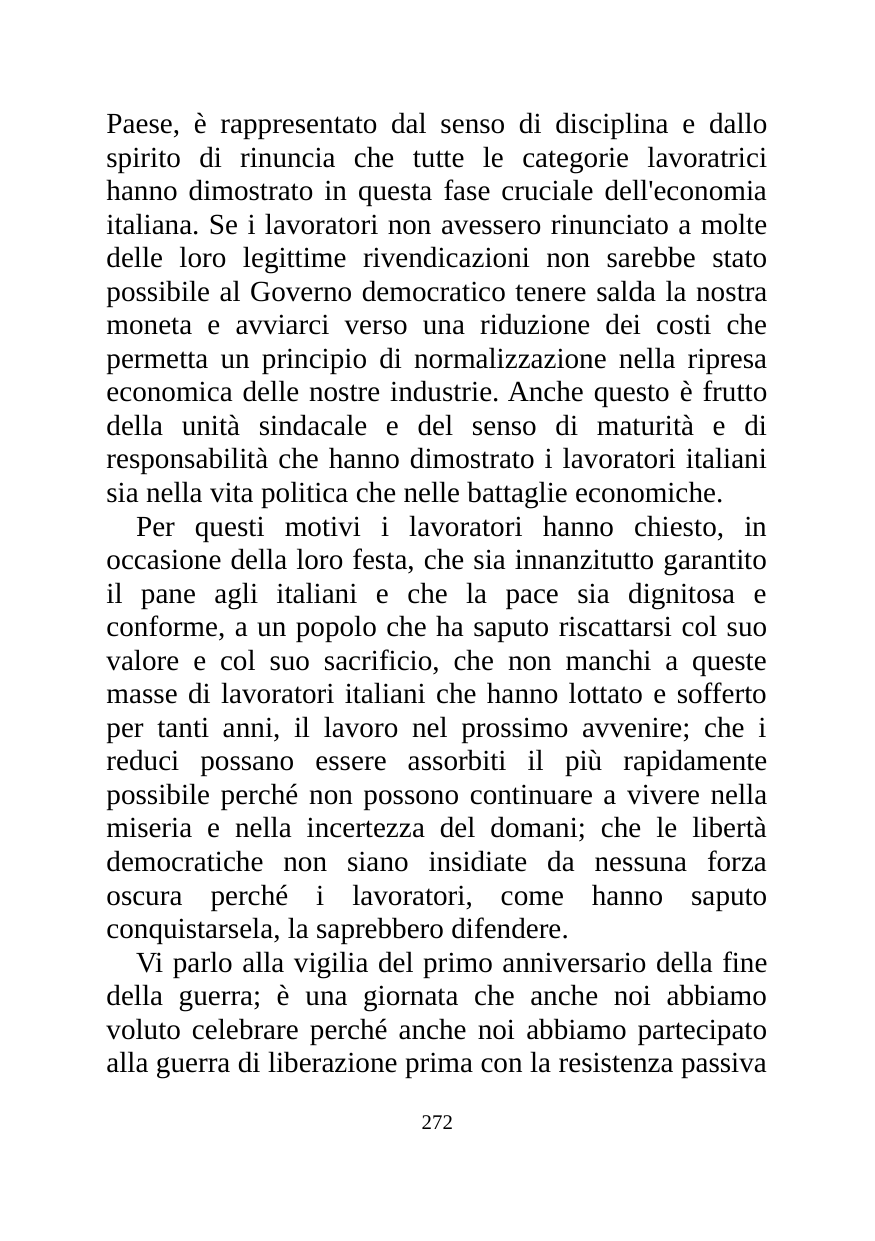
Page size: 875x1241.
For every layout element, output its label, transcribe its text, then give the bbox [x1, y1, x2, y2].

text Per questi motivi i lavoratori hanno chiesto, in occasione della loro festa, che sia innanzitutto garantito il pane agli italiani e che la pace sia dignitosa e conforme, a un popolo che ha saputo riscattarsi col suo valore e col suo sacrificio, che non manchi a queste masse di lavoratori italiani che hanno lottato e sofferto per tanti anni, il lavoro nel prossimo avvenire; che i reduci possano essere assorbiti il più rapidamente possibile perché non possono continuare a vivere nella miseria e nella incertezza del domani; che le libertà democratiche non siano insidiate da nessuna forza oscura perché i lavoratori, come hanno saputo conquistarsela, la saprebbero difendere. [106, 509, 768, 945]
text Paese, è rappresentato dal senso di disciplina e dallo spirito di rinuncia che tutte le categorie lavoratrici hanno dimostrato in questa fase cruciale dell'economia italiana. Se i lavoratori non avessero rinunciato a molte delle loro legittime rivendicazioni non sarebbe stato possibile al Governo democratico tenere salda la nostra moneta e avviarci verso una riduzione dei costi che permetta un principio di normalizzazione nella ripresa economica delle nostre industrie. Anche questo è frutto della unità sindacale e del senso di maturità e di responsabilità che hanno dimostrato i lavoratori italiani sia nella vita politica che nelle battaglie economiche. [106, 106, 768, 509]
text Vi parlo alla vigilia del primo anniversario della fine della guerra; è una giornata che anche noi abbiamo voluto celebrare perché anche noi abbiamo partecipato alla guerra di liberazione prima con la resistenza passiva [106, 945, 768, 1079]
